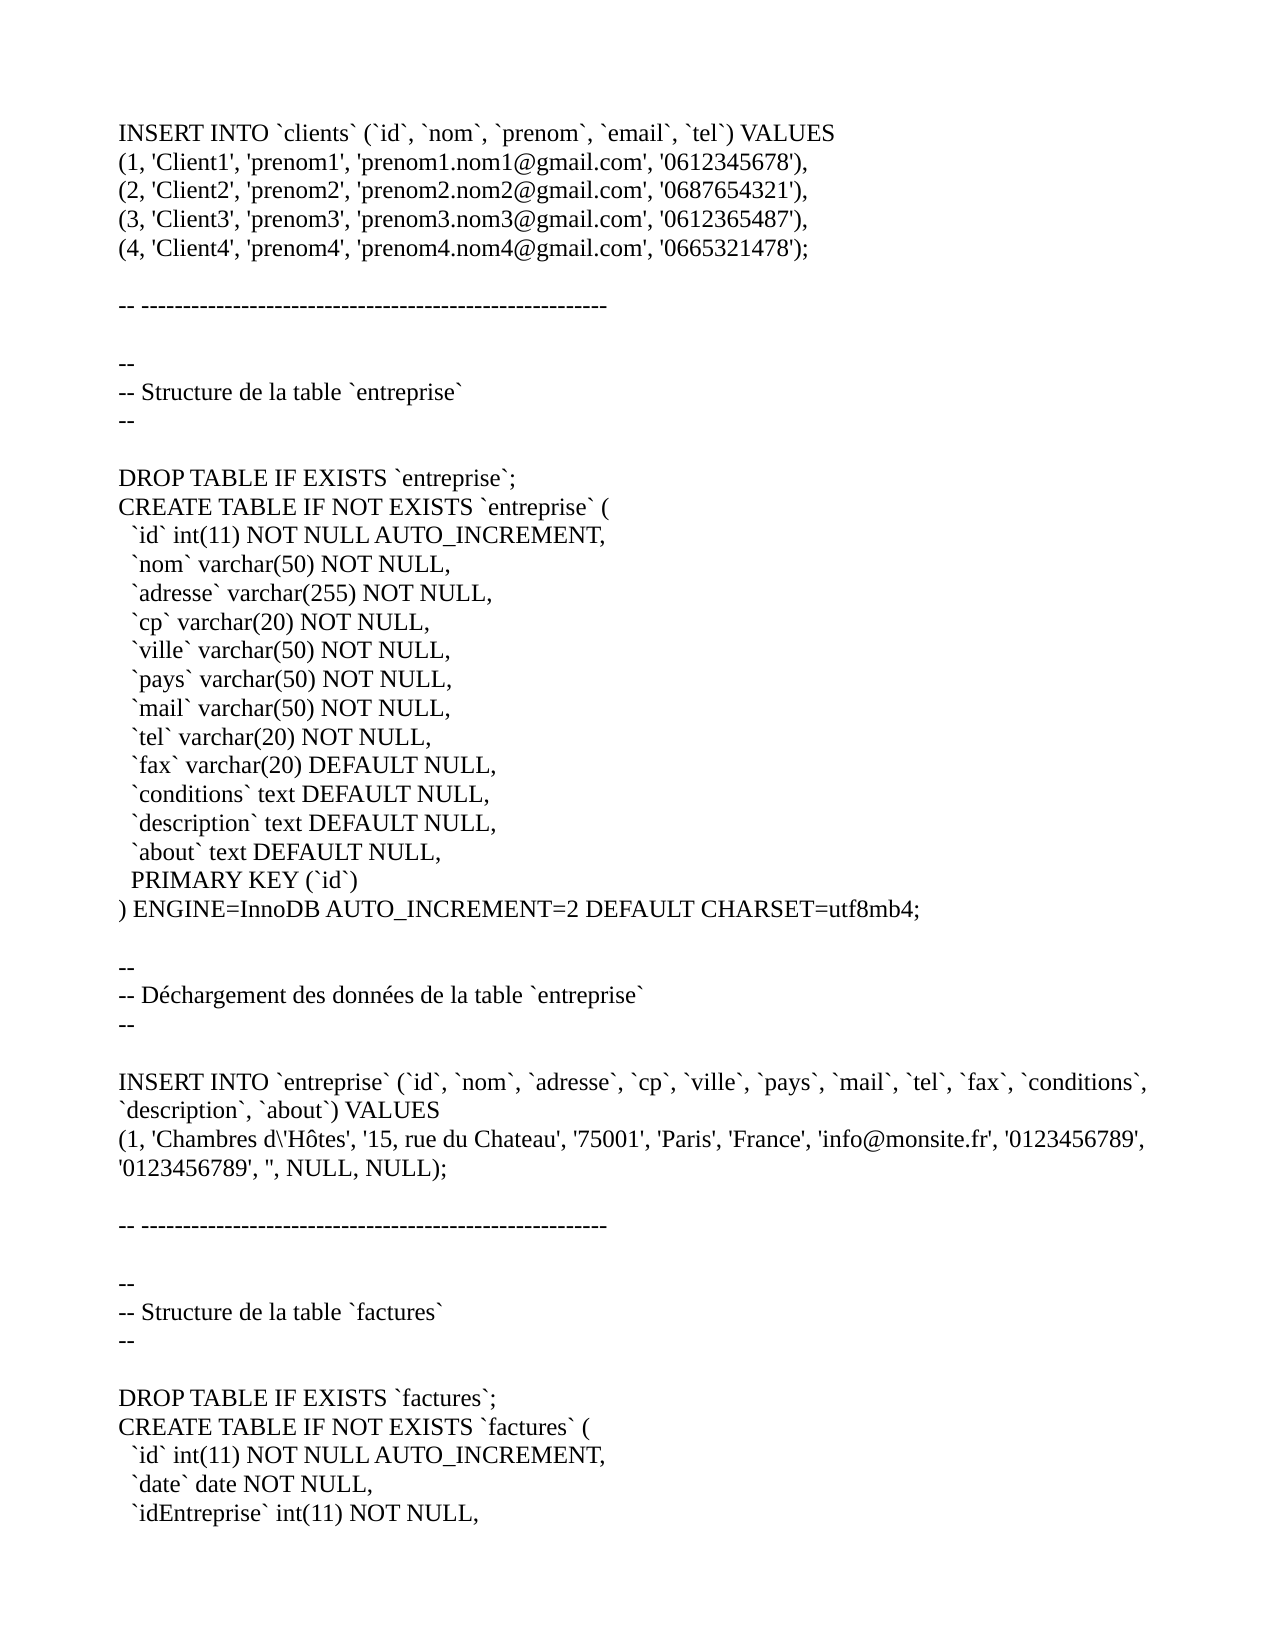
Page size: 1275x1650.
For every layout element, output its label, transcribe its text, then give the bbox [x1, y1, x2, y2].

text -- INSERT INTO `clients` (`id`, `nom`, `prenom`, `email`, `tel`) VALUES (1, 'Client1', 'prenom1', 'prenom1.nom1@gmail.com', '0612345678'), (2, 'Client2', 'prenom2', 'prenom2.nom2@gmail.com', '0687654321'), (3, 'Client3', 'prenom3', 'prenom3.nom3@gmail.com', '0612365487'), (4, 'Client4', 'prenom4', 'prenom4.nom4@gmail.com', '0665321478'); -- -------------------------------------------------------- -- -- Structure de la table `entreprise` -- DROP TABLE IF EXISTS `entreprise`; CREATE TABLE IF NOT EXISTS `entreprise` ( `id` int(11) NOT NULL AUTO_INCREMENT, `nom` varchar(50) NOT NULL, `adresse` varchar(255) NOT NULL, `cp` varchar(20) NOT NULL, `ville` varchar(50) NOT NULL, `pays` varchar(50) NOT NULL, `mail` varchar(50) NOT NULL, `tel` varchar(20) NOT NULL, `fax` varchar(20) DEFAULT NULL, `conditions` text DEFAULT NULL, `description` text DEFAULT NULL, `about` text DEFAULT NULL, PRIMARY KEY (`id`) ) ENGINE=InnoDB AUTO_INCREMENT=2 DEFAULT CHARSET=utf8mb4; -- -- Déchargement des données de la table `entreprise` -- INSERT INTO `entreprise` (`id`, `nom`, `adresse`, `cp`, `ville`, `pays`, `mail`, `tel`, `fax`, `conditions`, `description`, `about`) VALUES (1, 'Chambres d\'Hôtes', '15, rue du Chateau', '75001', 'Paris', 'France', 'info@monsite.fr', '0123456789', '0123456789', '', NULL, NULL); -- -------------------------------------------------------- -- -- Structure de la table `factures` -- DROP TABLE IF EXISTS `factures`; CREATE TABLE IF NOT EXISTS `factures` ( `id` int(11) NOT NULL AUTO_INCREMENT, `date` date NOT NULL, `idEntreprise` int(11) NOT NULL, [118, 118, 1157, 1527]
